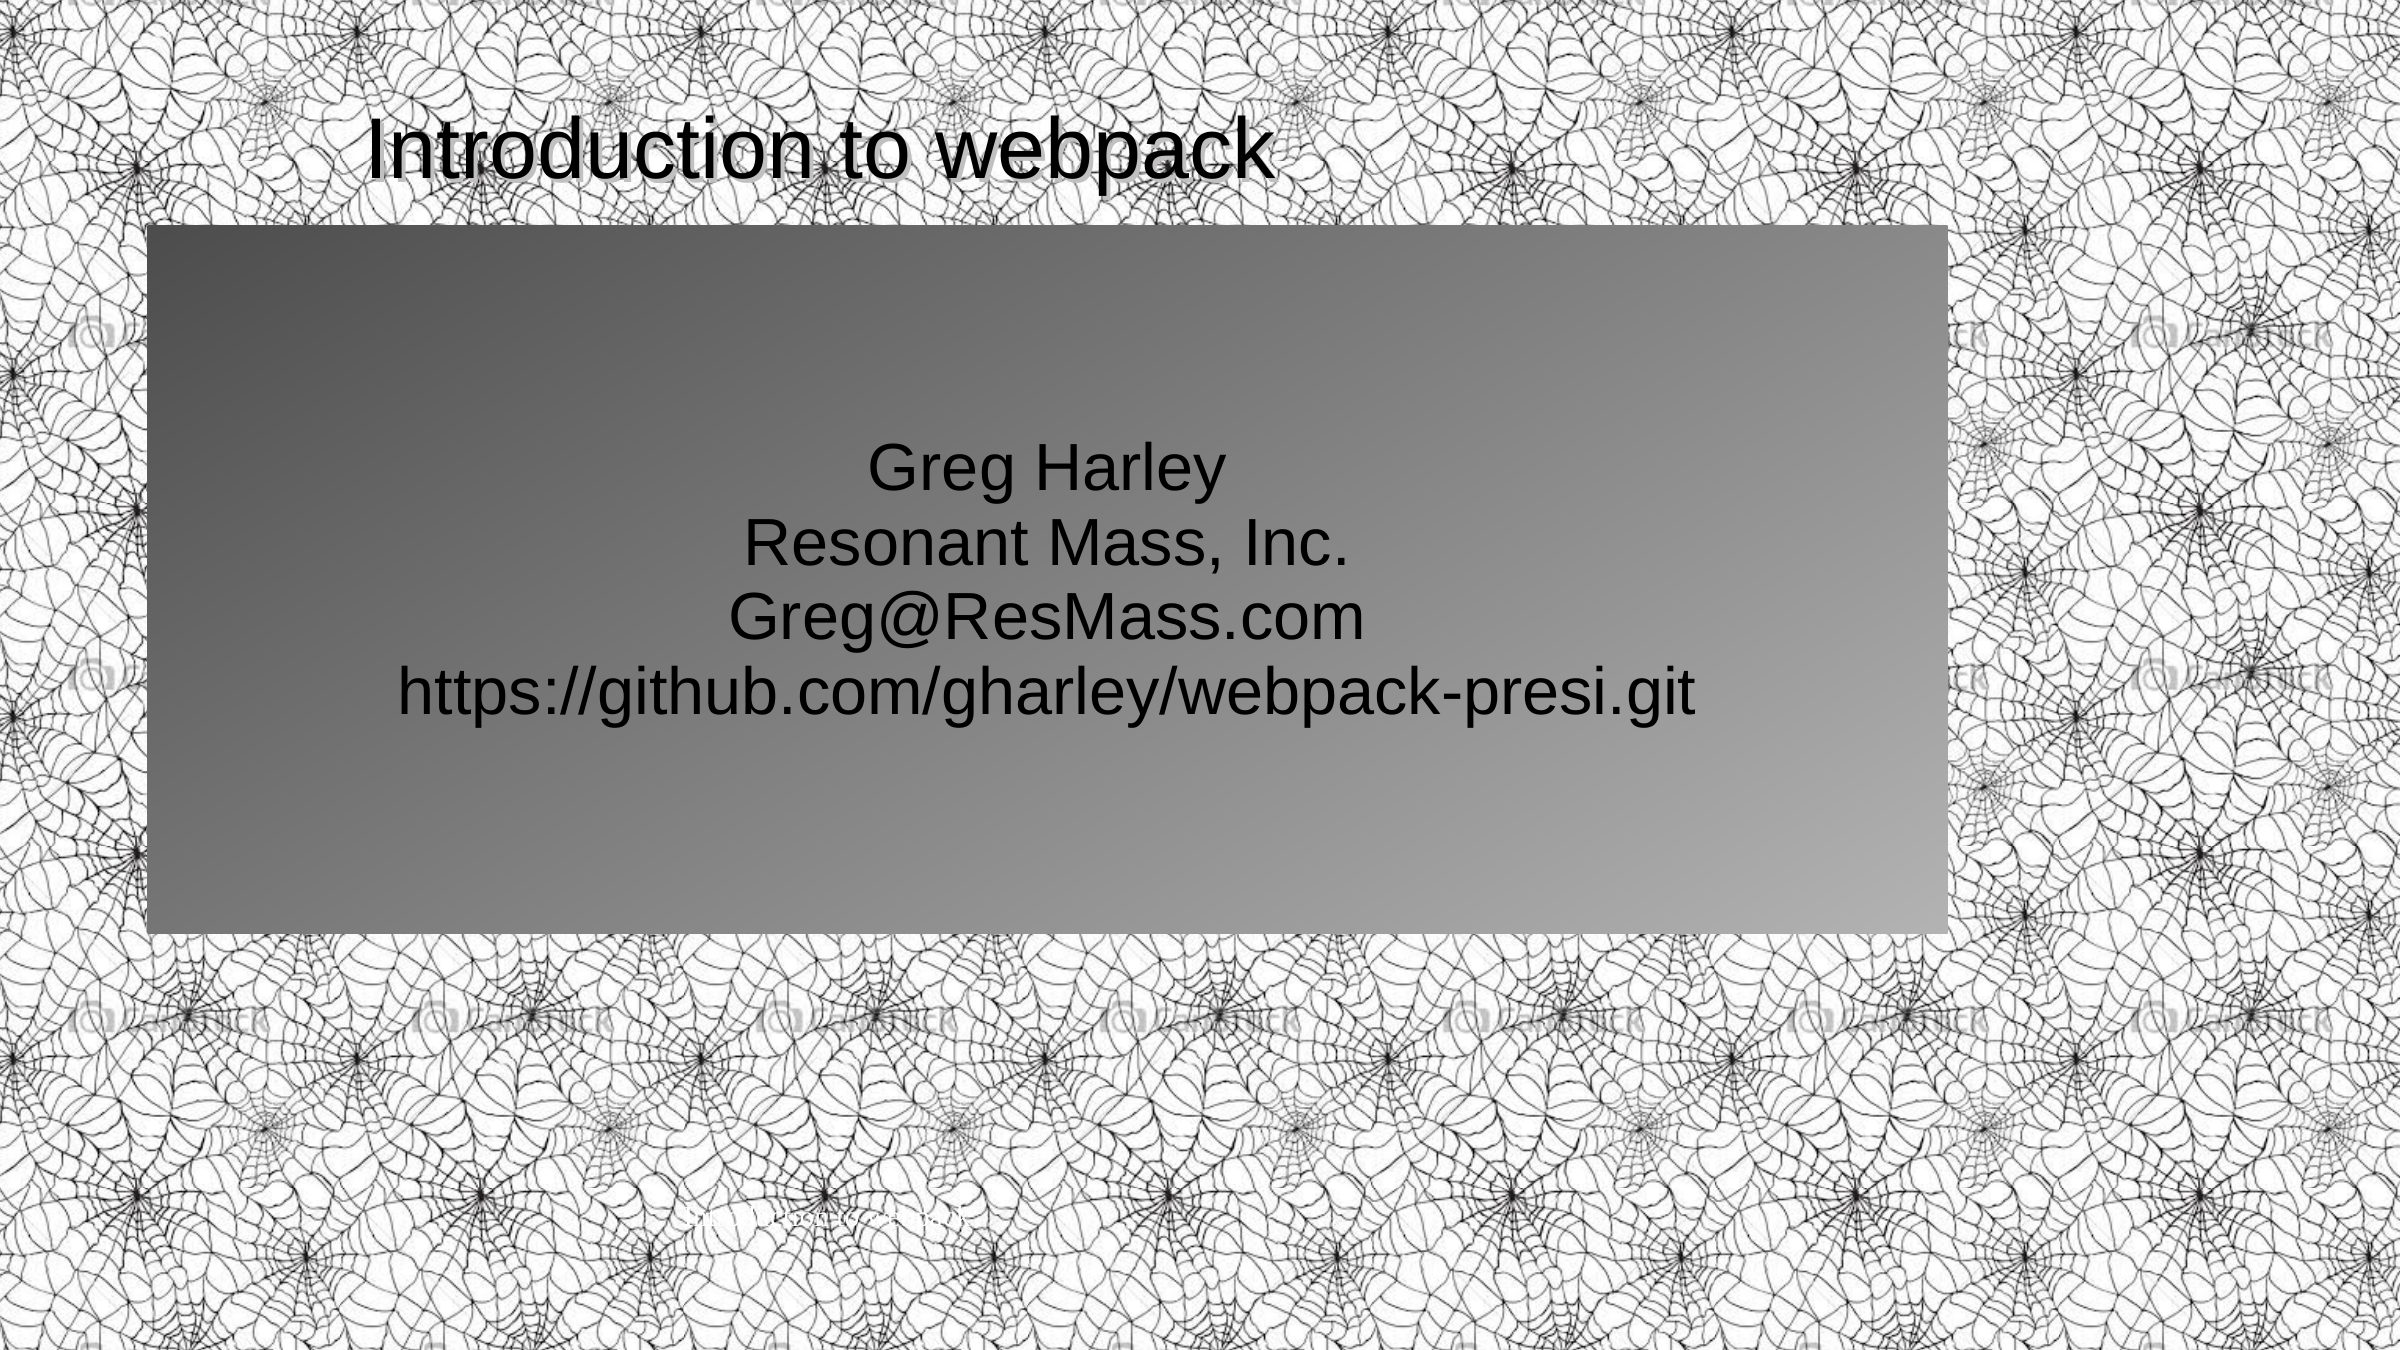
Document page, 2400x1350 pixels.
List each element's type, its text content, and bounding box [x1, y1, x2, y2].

subtitle Greg Harley Resonant Mass, Inc. Greg@ResMass.com https://github.com/gharley/webpack-presi.git [147, 225, 1948, 934]
title Introduction to webpack [135, 45, 1506, 253]
picture [0, 0, 2400, 1350]
